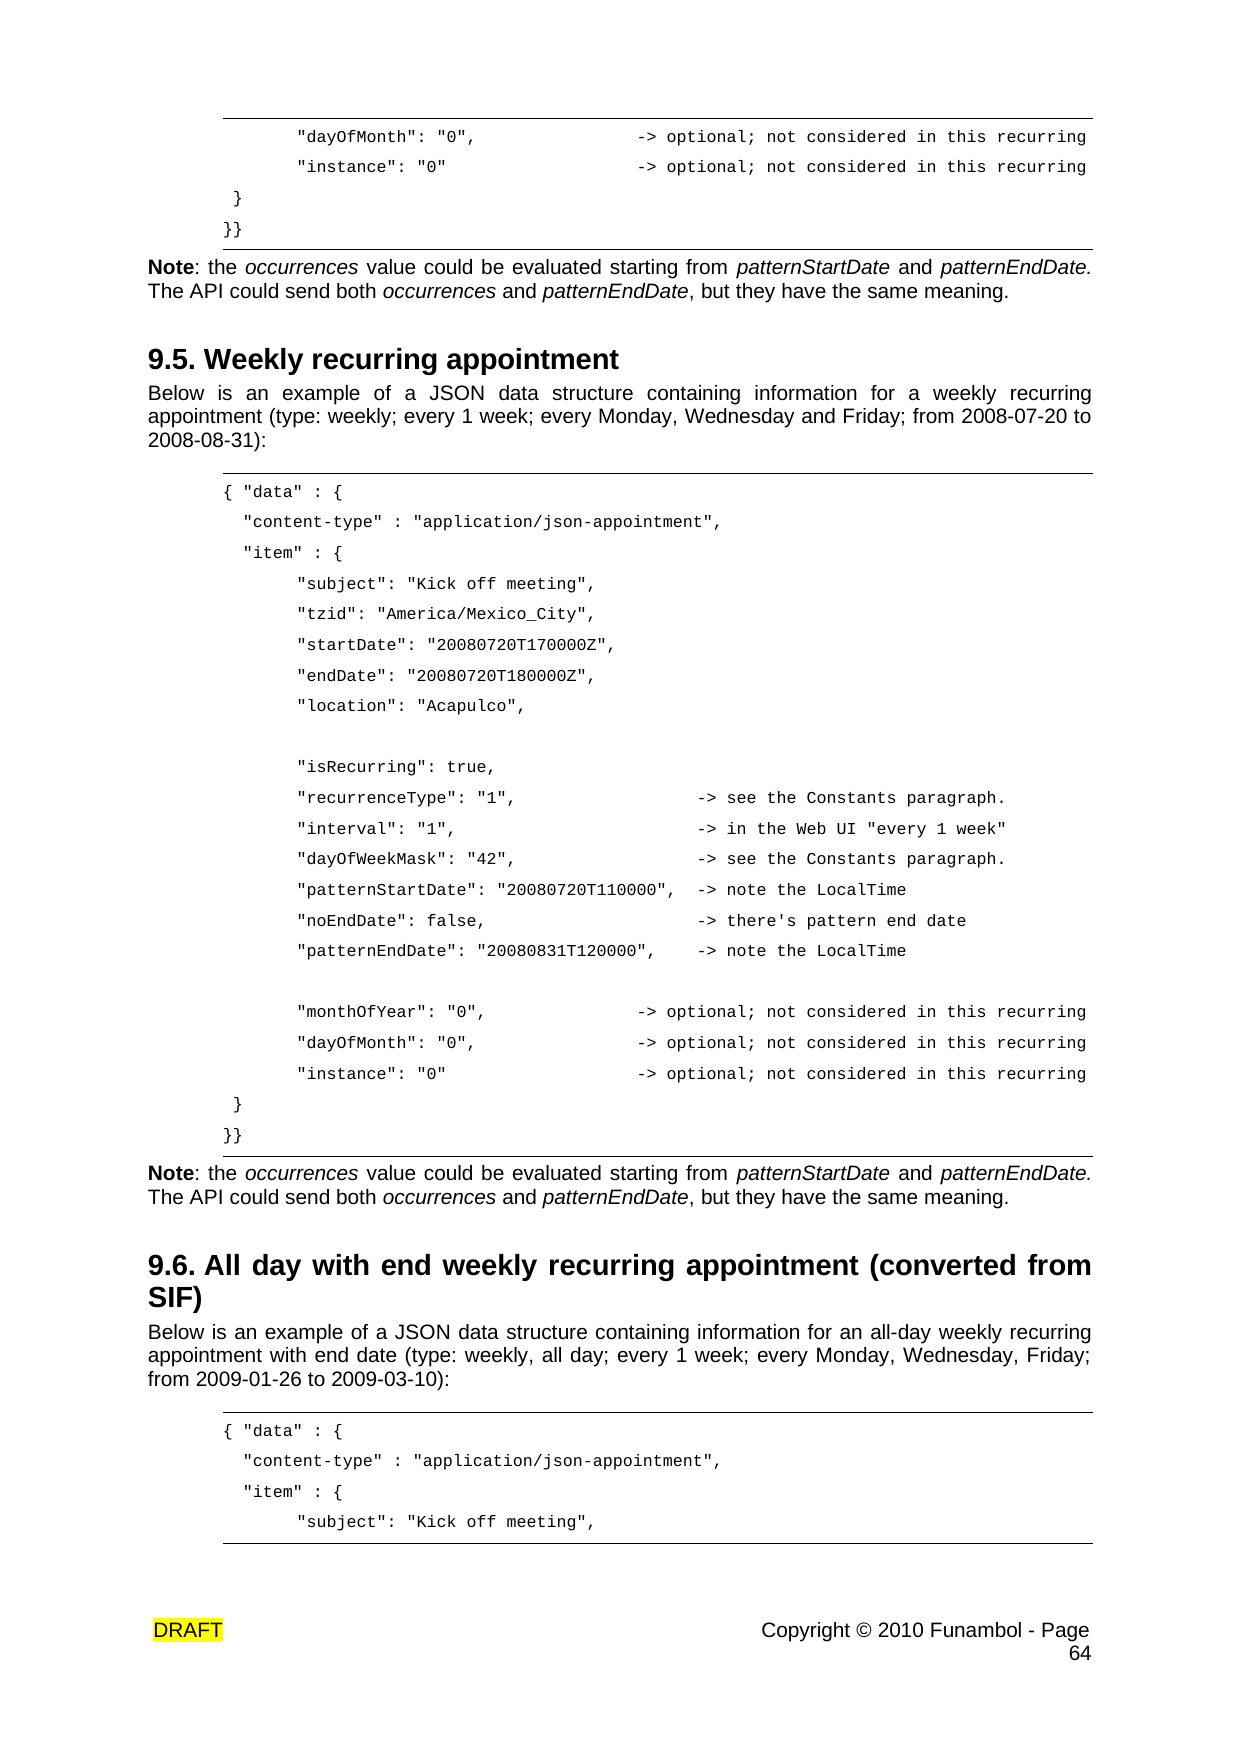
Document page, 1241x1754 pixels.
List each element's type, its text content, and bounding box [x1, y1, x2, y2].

text "startDate": "20080720T170000Z", [223, 626, 1093, 655]
text "noEndDate": false, -> there's pattern end date [223, 902, 1093, 931]
text Note: the occurrences value could be evaluated starting from patternStartDate and patternEndDate. The API could send both occurrences and patternEndDate, but they have the same meaning. [148, 1162, 1093, 1209]
text }} [223, 210, 1093, 249]
text "content-type" : "application/json-appointment", [223, 1442, 1093, 1472]
text { "data" : { [223, 1413, 1093, 1441]
text Below is an example of a JSON data structure containing information for an all-day weekly recurring appointment with end date (type: weekly, all day; every 1 week; every Monday, Wednesday, Friday; from 2009-01-26 to 2009-03-10): [148, 1320, 1093, 1391]
text Below is an example of a JSON data structure containing information for a weekly recurring appointment (type: weekly; every 1 week; every Monday, Wednesday and Friday; from 2008-07-20 to 2008-08-31): [148, 381, 1093, 452]
text "subject": "Kick off meeting", [223, 565, 1093, 594]
text "isRecurring": true, [223, 749, 1093, 778]
text "patternEndDate": "20080831T120000", -> note the LocalTime [223, 932, 1093, 962]
text "interval": "1", -> in the Web UI "every 1 week" [223, 810, 1093, 839]
subtitle All day with end weekly recurring appointment (converted from SIF) [148, 1249, 1093, 1314]
text "dayOfMonth": "0", -> optional; not considered in this recurring [223, 1024, 1093, 1053]
text "recurrenceType": "1", -> see the Constants paragraph. [223, 779, 1093, 808]
text "item" : { [223, 1473, 1093, 1502]
text "tzid": "America/Mexico_City", [223, 596, 1093, 625]
subtitle Weekly recurring appointment [148, 343, 1093, 375]
text } [223, 1086, 1093, 1115]
text Note: the occurrences value could be evaluated starting from patternStartDate and patternEndDate. The API could send both occurrences and patternEndDate, but they have the same meaning. [148, 256, 1093, 303]
text } [223, 179, 1093, 208]
text "instance": "0" -> optional; not considered in this recurring [223, 1055, 1093, 1084]
text }} [223, 1116, 1093, 1156]
text "item" : { [223, 534, 1093, 563]
text "patternStartDate": "20080720T110000", -> note the LocalTime [223, 871, 1093, 900]
text "dayOfMonth": "0", -> optional; not considered in this recurring [223, 119, 1093, 147]
text "instance": "0" -> optional; not considered in this recurring [223, 149, 1093, 178]
text "monthOfYear": "0", -> optional; not considered in this recurring [223, 994, 1093, 1023]
text "dayOfWeekMask": "42", -> see the Constants paragraph. [223, 841, 1093, 870]
text "subject": "Kick off meeting", [223, 1504, 1093, 1543]
text { "data" : { [223, 474, 1093, 502]
text "content-type" : "application/json-appointment", [223, 504, 1093, 533]
text "location": "Acapulco", [223, 687, 1093, 717]
text "endDate": "20080720T180000Z", [223, 657, 1093, 686]
